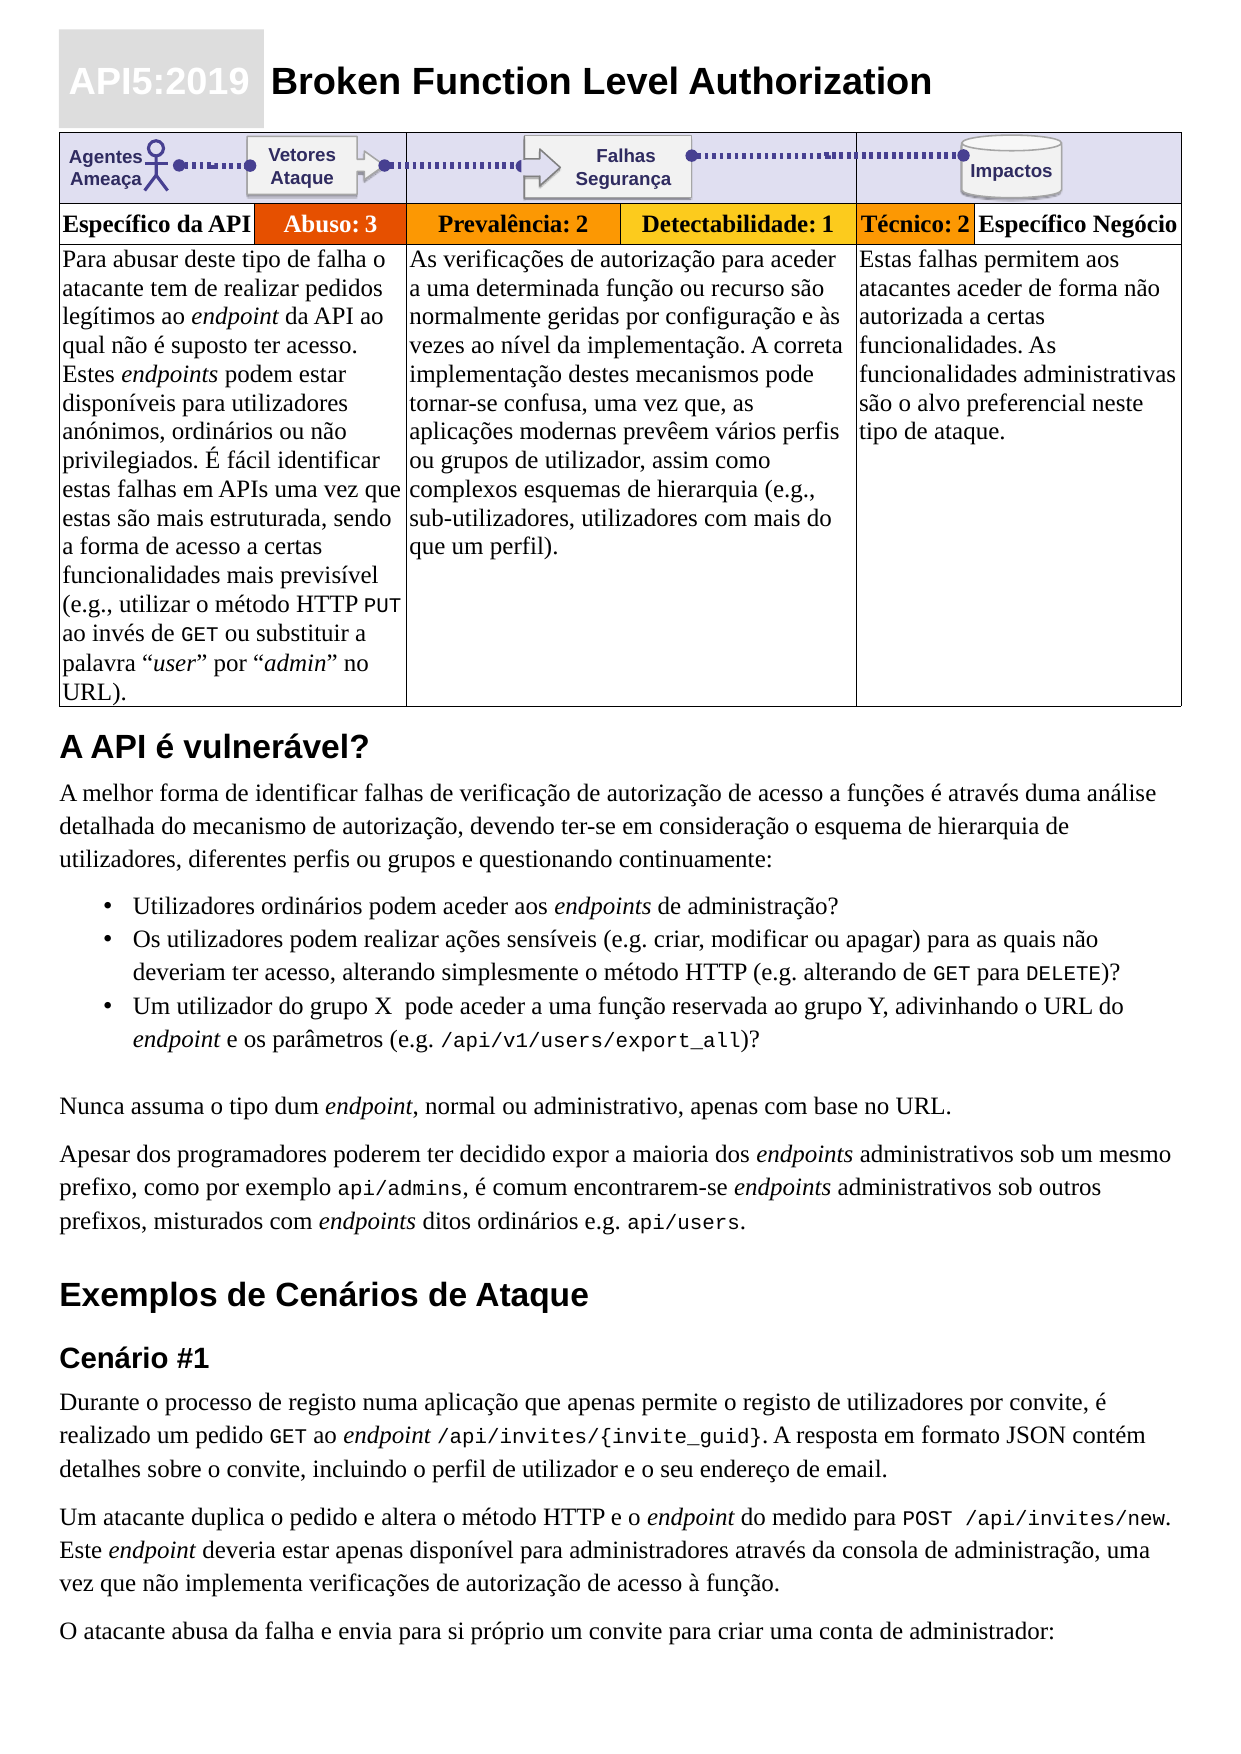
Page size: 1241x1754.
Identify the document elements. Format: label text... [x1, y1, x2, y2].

text Apesar dos programadores poderem ter decidido expor a maioria dos endpoints administrativos sob um mesmo prefixo, como por exemplo api/admins, é comum encontrarem-se endpoints administrativos sob outros prefixos, misturados com endpoints ditos ordinários e.g. api/users. [59, 1139, 1181, 1235]
text A melhor forma de identificar falhas de verificação de autorização de acesso a funções é através duma análise detalhada do mecanismo de autorização, devendo ter-se em consideração o esquema de hierarquia de utilizadores, diferentes perfis ou grupos e questionando continuamente: [59, 778, 1181, 872]
table_cell Específico Negócio [975, 204, 1181, 244]
table_header [407, 133, 620, 203]
table_header [254, 133, 406, 203]
list Utilizadores ordinários podem aceder aos endpoints de administração? [103, 891, 1181, 920]
subtitle Cenário #1 [59, 1341, 1181, 1375]
subtitle A API é vulnerável? [59, 727, 1181, 765]
table_cell Prevalência: 2 [407, 204, 620, 244]
table_header [620, 133, 856, 203]
text Um atacante duplica o pedido e altera o método HTTP e o endpoint do medido para POST /api/invites/new. Este endpoint deveria estar apenas disponível para administradores através da consola de administração, uma vez que não implementa verificações de autorização de acesso à função. [59, 1502, 1181, 1597]
table_header [60, 133, 254, 203]
table_cell Abuso: 3 [255, 204, 406, 244]
list Um utilizador do grupo X pode aceder a uma função reservada ao grupo Y, adivinhando o URL do endpoint e os parâmetros (e.g. /api/v1/users/export_all)? [103, 991, 1181, 1054]
table_header [857, 133, 974, 203]
table_cell As verificações de autorização para aceder a uma determinada função ou recurso são normalmente geridas por configuração e às vezes ao nível da implementação. A correta implementação destes mecanismos pode tornar-se confusa, uma vez que, as aplicações modernas prevêem vários perfis ou grupos de utilizador, assim como complexos esquemas de hierarquia (e.g., sub-utilizadores, utilizadores com mais do que um perfil). [407, 245, 856, 706]
text Durante o processo de registo numa aplicação que apenas permite o registo de utilizadores por convite, é realizado um pedido GET ao endpoint /api/invites/{invite_guid}. A resposta em formato JSON contém detalhes sobre o convite, incluindo o perfil de utilizador e o seu endereço de email. [59, 1387, 1181, 1483]
subtitle Exemplos de Cenários de Ataque [59, 1275, 1181, 1314]
table_cell Estas falhas permitem aos atacantes aceder de forma não autorizada a certas funcionalidades. As funcionalidades administrativas são o alvo preferencial neste tipo de ataque. [857, 245, 1181, 706]
table_cell Específico da API [60, 204, 254, 244]
table_cell Para abusar deste tipo de falha o atacante tem de realizar pedidos legítimos ao endpoint da API ao qual não é suposto ter acesso. Estes endpoints podem estar disponíveis para utilizadores anónimos, ordinários ou não privilegiados. É fácil identificar estas falhas em APIs uma vez que estas são mais estruturada, sendo a forma de acesso a certas funcionalidades mais previsível (e.g., utilizar o método HTTP PUT ao invés de GET ou substituir a palavra “user” por “admin” no URL). [60, 245, 406, 706]
table_header [974, 133, 1181, 203]
table_cell Detectabilidade: 1 [621, 204, 856, 244]
table_cell Técnico: 2 [857, 204, 974, 244]
text Nunca assuma o tipo dum endpoint, normal ou administrativo, apenas com base no URL. [59, 1091, 1181, 1120]
list Os utilizadores podem realizar ações sensíveis (e.g. criar, modificar ou apagar) para as quais não deveriam ter acesso, alterando simplesmente o método HTTP (e.g. alterando de GET para DELETE)? [103, 924, 1181, 987]
